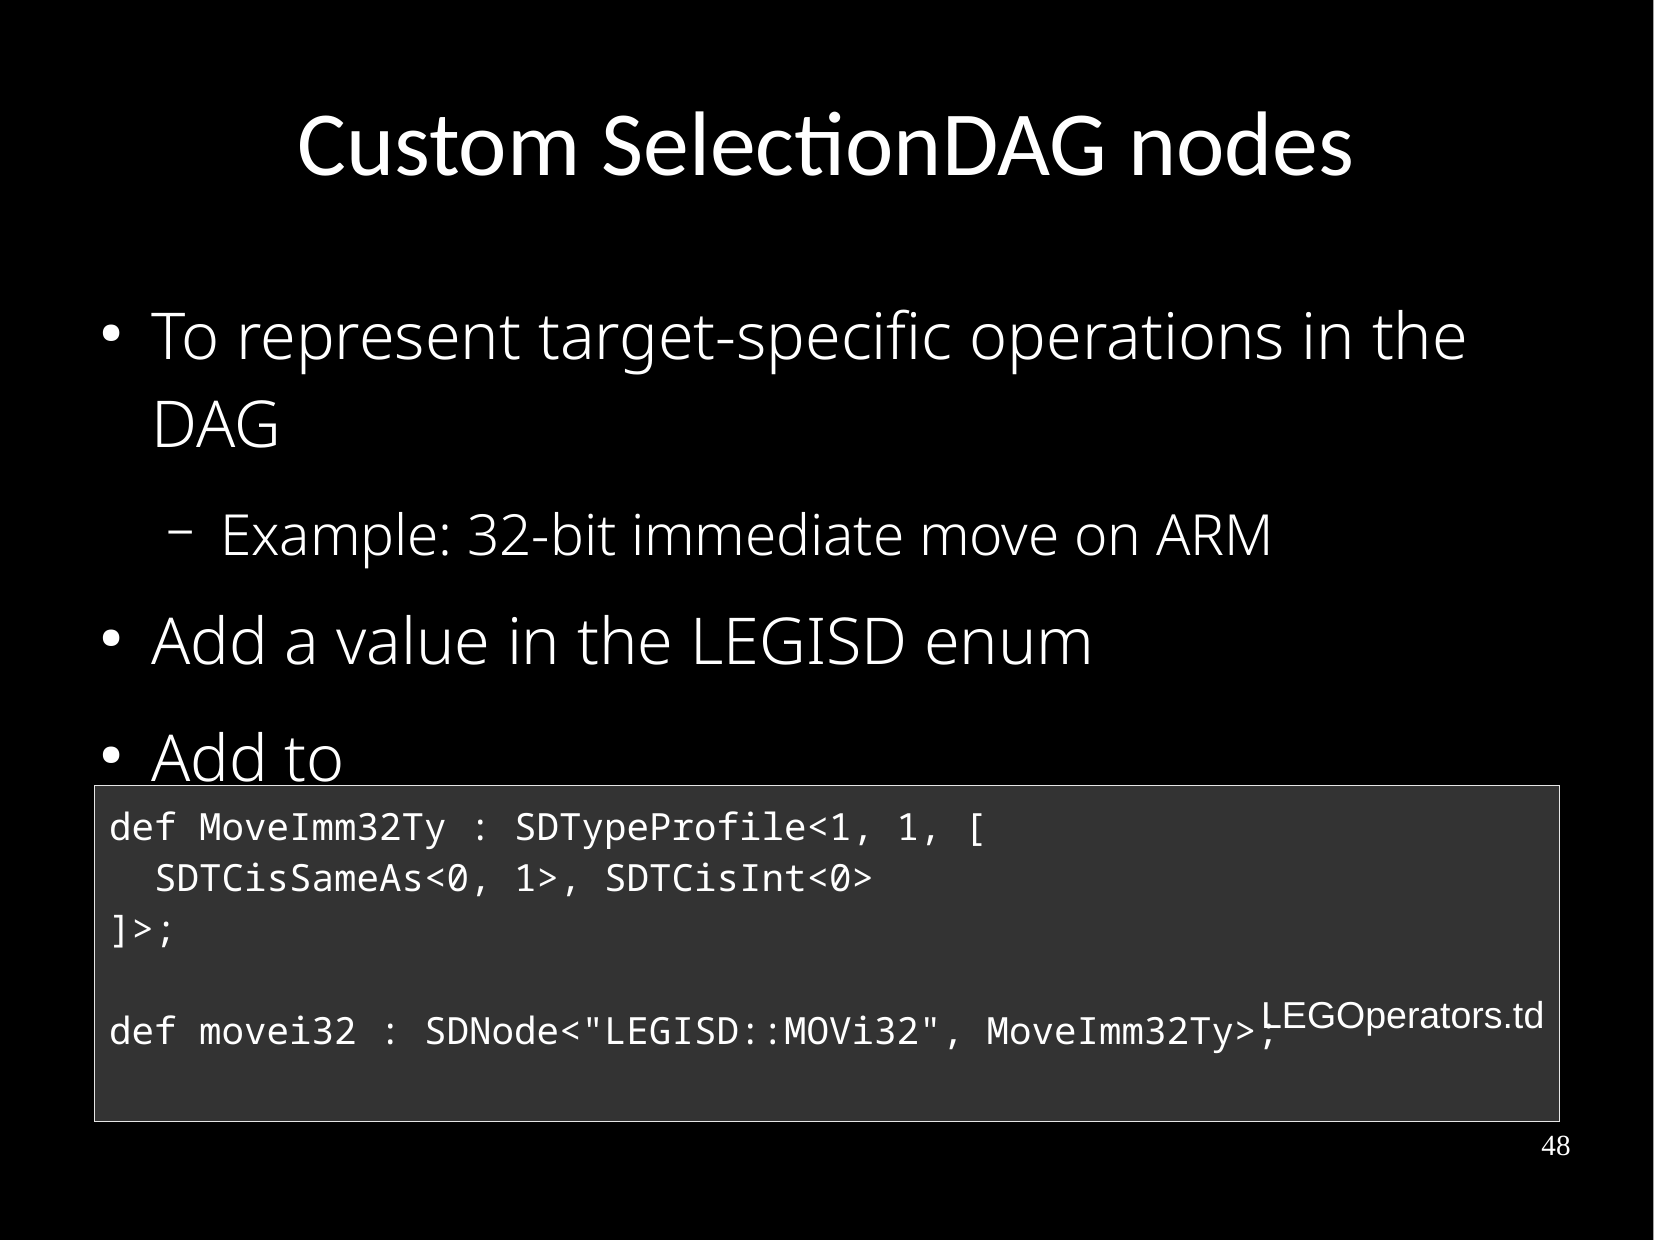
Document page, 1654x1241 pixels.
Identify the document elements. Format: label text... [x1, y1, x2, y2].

text_box def MoveImm32Ty : SDTypeProfile<1, 1, [ SDTCisSameAs<0, 1>, SDTCisInt<0> ]>; def movei32 : SDNode<"LEGISD::MOVi32", MoveImm32Ty>; [94, 785, 1560, 1041]
list To represent target-specific operations in the DAG Example: 32-bit immediate move on ARM Add a value in the LEGISD enum Add to LEGTargetLowering::getTargetNodeName() Add TableGen node definition: [82, 290, 1571, 1010]
text_box LEGOperators.td [992, 987, 1560, 1049]
title Custom SelectionDAG nodes [82, 49, 1571, 257]
